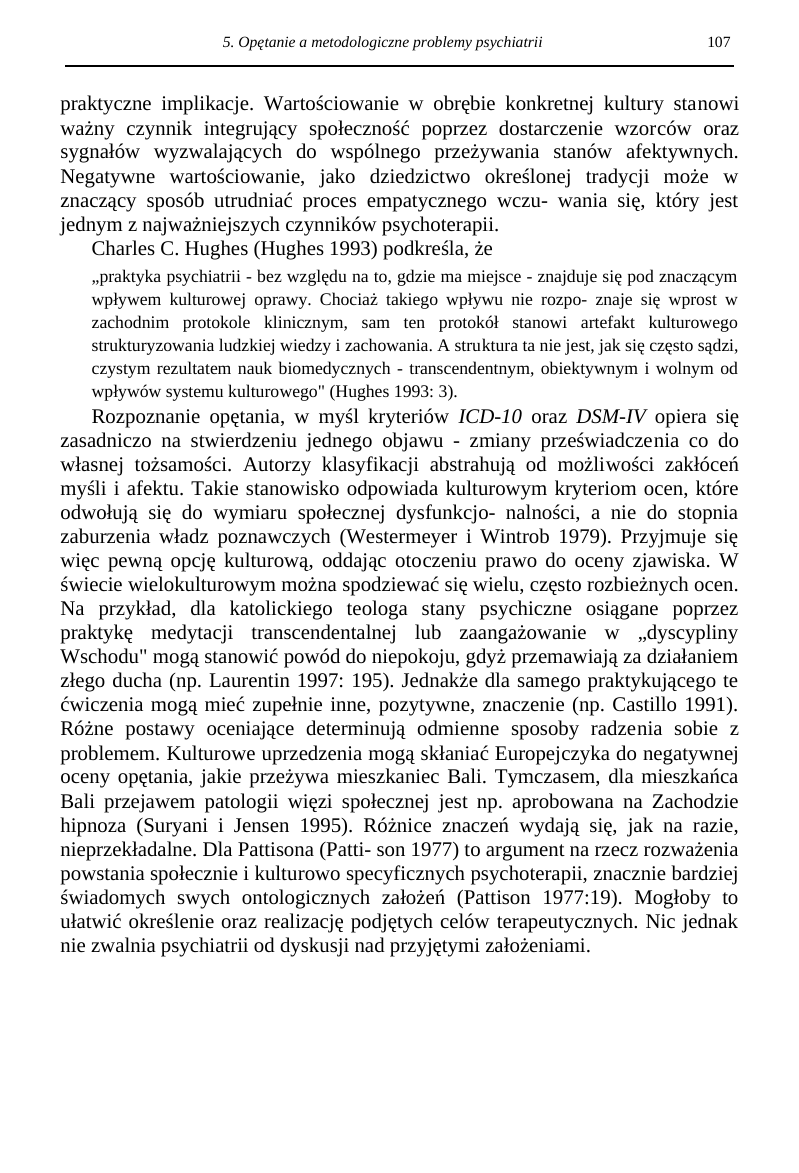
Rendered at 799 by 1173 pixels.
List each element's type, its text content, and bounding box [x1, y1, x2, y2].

text praktyczne implikacje. Wartościowanie w obrębie konkretnej kultury sta­nowi ważny czynnik integrujący społeczność poprzez dostarczenie wzor­ców oraz sygnałów wyzwalających do wspólnego przeżywania stanów afektywnych. Negatywne wartościowanie, jako dziedzictwo określonej tradycji może w znaczący sposób utrudniać proces empatycznego wczu- wania się, który jest jednym z najważniejszych czynników psychoterapii. [60, 91, 739, 236]
text Charles C. Hughes (Hughes 1993) podkreśla, że [60, 236, 739, 260]
text Rozpoznanie opętania, w myśl kryteriów ICD-10 oraz DSM-IV opiera się zasadniczo na stwierdzeniu jednego objawu - zmiany przeświadcze­nia co do własnej tożsamości. Autorzy klasyfikacji abstrahują od możli­wości zakłóceń myśli i afektu. Takie stanowisko odpowiada kulturowym kryteriom ocen, które odwołują się do wymiaru społecznej dysfunkcjo- nalności, a nie do stopnia zaburzenia władz poznawczych (Westermeyer i Wintrob 1979). Przyjmuje się więc pewną opcję kulturową, oddając oto­czeniu prawo do oceny zjawiska. W świecie wielokulturowym można spodziewać się wielu, często rozbieżnych ocen. Na przykład, dla katolic­kiego teologa stany psychiczne osiągane poprzez praktykę medytacji transcendentalnej lub zaangażowanie w „dyscypliny Wschodu" mogą stanowić powód do niepokoju, gdyż przemawiają za działaniem złego ducha (np. Laurentin 1997: 195). Jednakże dla samego praktykującego te ćwiczenia mogą mieć zupełnie inne, pozytywne, znaczenie (np. Castillo 1991). Różne postawy oceniające determinują odmienne sposoby radze­nia sobie z problemem. Kulturowe uprzedzenia mogą skłaniać Europej­czyka do negatywnej oceny opętania, jakie przeżywa mieszkaniec Bali. Tymczasem, dla mieszkańca Bali przejawem patologii więzi społecznej jest np. aprobowana na Zachodzie hipnoza (Suryani i Jensen 1995). Różni­ce znaczeń wydają się, jak na razie, nieprzekładalne. Dla Pattisona (Patti- son 1977) to argument na rzecz rozważenia powstania społecznie i kultu­rowo specyficznych psychoterapii, znacznie bardziej świadomych swych ontologicznych założeń (Pattison 1977:19). Mogłoby to ułatwić określenie oraz realizację podjętych celów terapeutycznych. Nic jednak nie zwalnia psychiatrii od dyskusji nad przyjętymi założeniami. [60, 403, 739, 957]
text 5. Opętanie a metodologiczne problemy psychiatrii [223, 32, 574, 50]
text 107 [707, 32, 737, 50]
text „praktyka psychiatrii - bez względu na to, gdzie ma miejsce - znajduje się pod znaczącym wpływem kulturowej oprawy. Chociaż takiego wpływu nie rozpo- znaje się wprost w zachodnim protokole klinicznym, sam ten protokół stanowi artefakt kulturowego strukturyzowania ludzkiej wiedzy i zachowania. A stru­ktura ta nie jest, jak się często sądzi, czystym rezultatem nauk biomedycznych - transcendentnym, obiektywnym i wolnym od wpływów systemu kulturo­wego" (Hughes 1993: 3). [91, 266, 739, 401]
